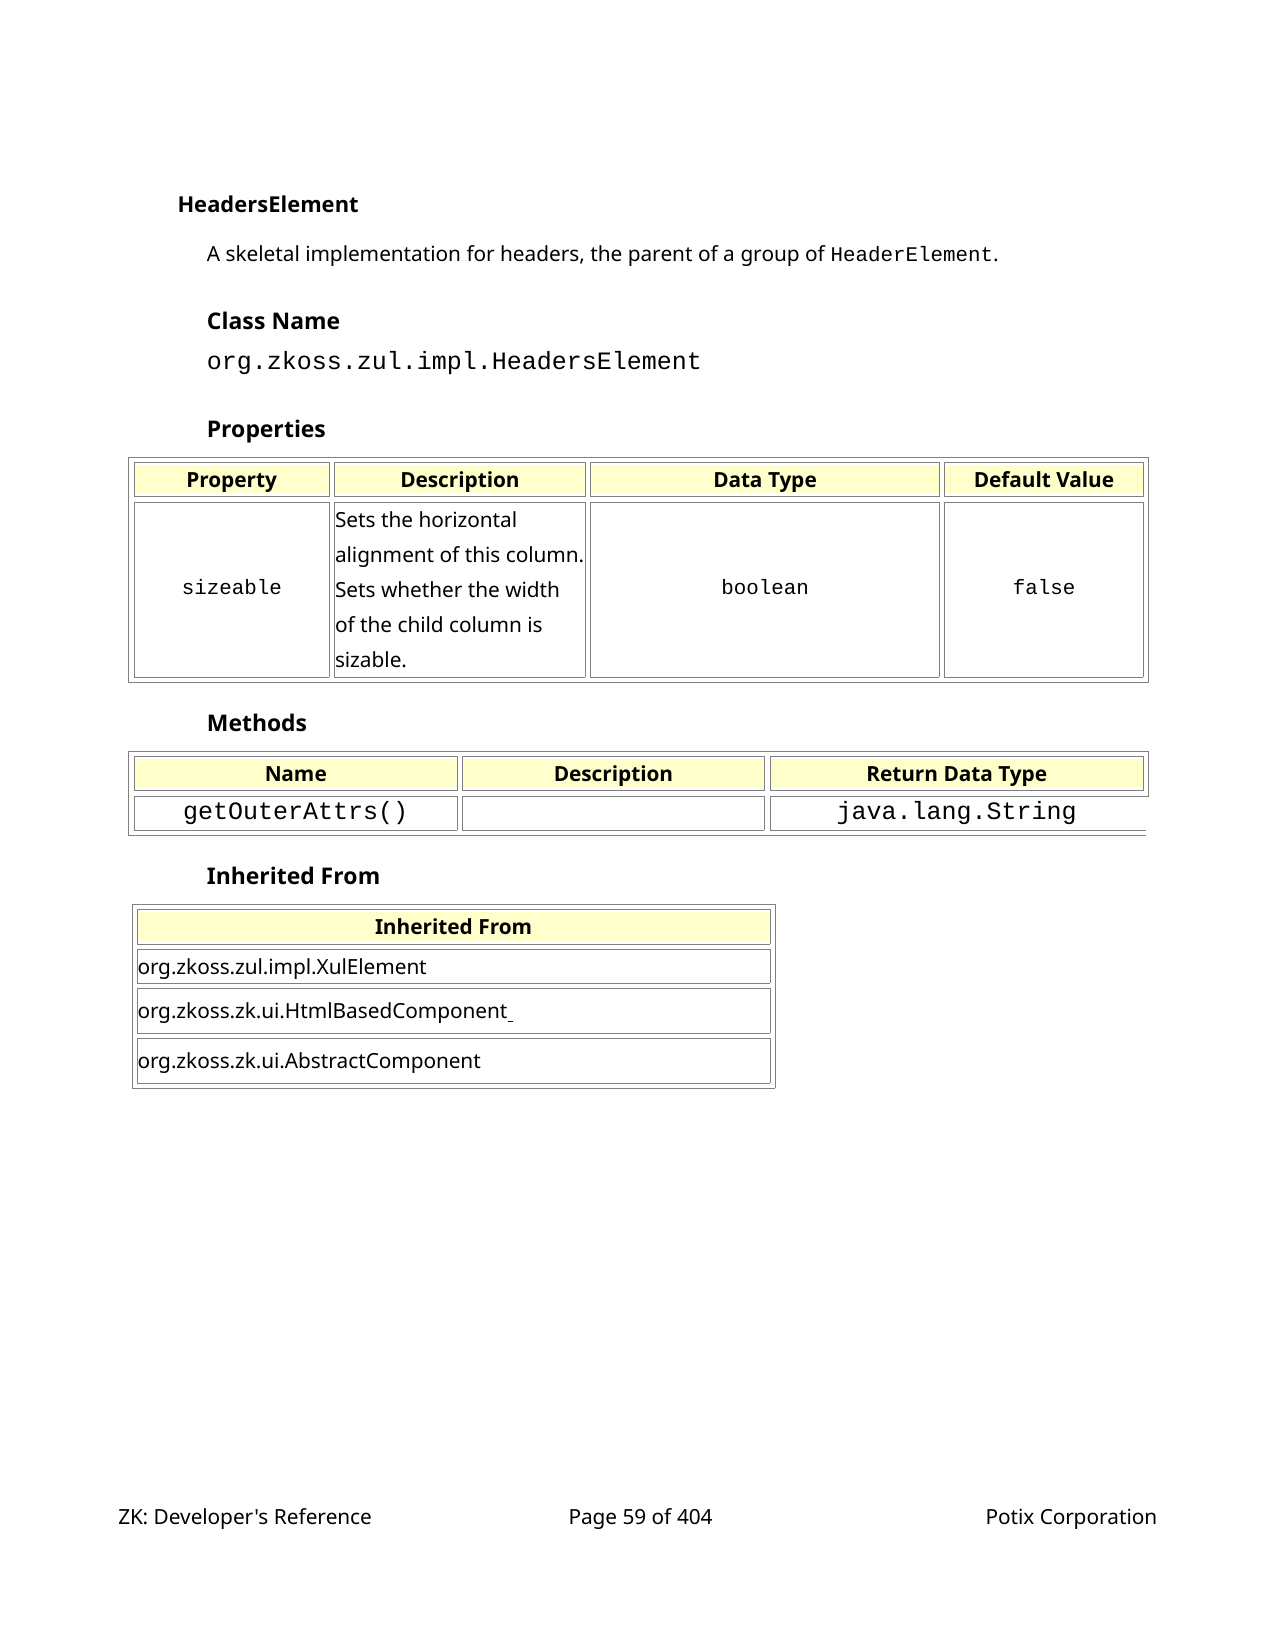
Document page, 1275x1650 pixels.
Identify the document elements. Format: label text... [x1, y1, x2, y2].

table_header Inherited From [134, 905, 772, 943]
subtitle Inherited From [207, 860, 1157, 891]
table_cell false [942, 496, 1146, 677]
text A skeletal implementation for headers, the parent of a group of HeaderElement. [207, 239, 1157, 268]
table_header Return Data Type [767, 752, 1146, 790]
subtitle HeadersElement [177, 189, 1157, 219]
table_header Description [460, 752, 767, 790]
table_header Default Value [942, 458, 1146, 496]
subtitle Methods [207, 707, 1157, 738]
table_cell boolean [588, 496, 942, 677]
table_cell org.zkoss.zk.ui.AbstractComponent [134, 1033, 772, 1082]
table_cell sizeable [131, 496, 332, 677]
subtitle Properties [207, 413, 1157, 444]
table_cell org.zkoss.zk.ui.HtmlBasedComponent [134, 983, 772, 1033]
table_header Description [332, 458, 588, 496]
table_cell java.lang.String [767, 790, 1146, 830]
text org.zkoss.zul.impl.HeadersElement [207, 348, 1157, 377]
table_header Property [131, 458, 332, 496]
table_cell org.zkoss.zul.impl.XulElement [134, 944, 772, 983]
table_cell [460, 790, 767, 830]
subtitle Class Name [207, 305, 1157, 336]
table_header Name [131, 752, 459, 790]
table_header Data Type [588, 458, 942, 496]
table_cell getOuterAttrs() [131, 790, 459, 830]
table_cell Sets the horizontal alignment of this column. Sets whether the width of the child column is sizable. [332, 496, 588, 677]
table_cell [463, 797, 764, 830]
